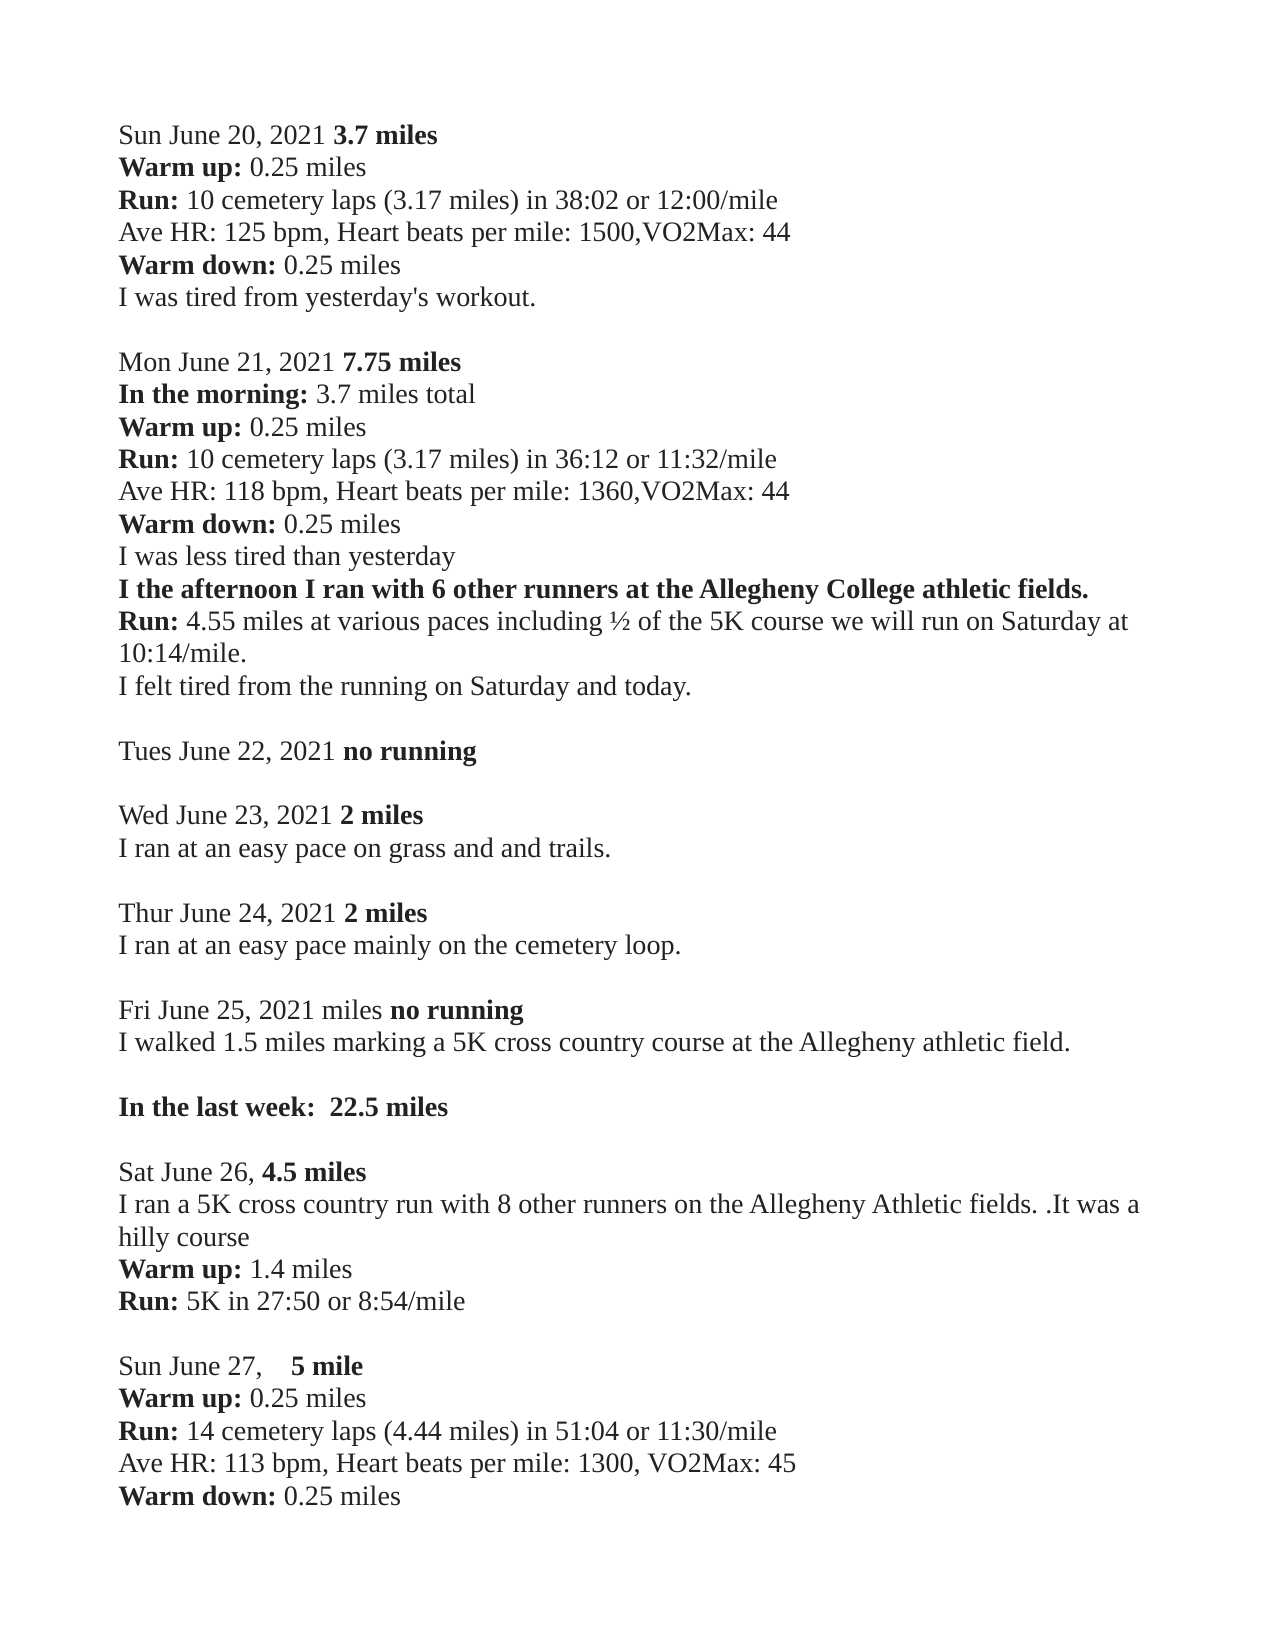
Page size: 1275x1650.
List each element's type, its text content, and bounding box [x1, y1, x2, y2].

text I the afternoon I ran with 6 other runners at the Allegheny College athletic fields. [118, 572, 1161, 604]
text Run: 10 cemetery laps (3.17 miles) in 38:02 or 12:00/mile [118, 183, 1161, 215]
text Ave HR: 118 bpm, Heart beats per mile: 1360,VO2Max: 44 [118, 474, 1161, 507]
text Warm up: 0.25 miles [118, 1382, 1161, 1414]
text I was tired from yesterday's workout. [118, 280, 1161, 312]
text Run: 10 cemetery laps (3.17 miles) in 36:12 or 11:32/mile [118, 442, 1161, 474]
text Sun June 20, 2021 3.7 miles [118, 118, 1161, 151]
text Fri June 25, 2021 miles no running [118, 993, 1161, 1025]
text I ran a 5K cross country run with 8 other runners on the Allegheny Athletic fields. .It was a hilly course [118, 1187, 1161, 1252]
text Wed June 23, 2021 2 miles [118, 798, 1161, 831]
text Warm up: 1.4 miles [118, 1252, 1161, 1284]
text Warm up: 0.25 miles [118, 410, 1161, 442]
text In the morning: 3.7 miles total [118, 377, 1161, 410]
text Warm down: 0.25 miles [118, 248, 1161, 280]
text Thur June 24, 2021 2 miles [118, 896, 1161, 928]
text In the last week: 22.5 miles [118, 1090, 1161, 1122]
text I ran at an easy pace on grass and and trails. [118, 831, 1161, 863]
text Ave HR: 113 bpm, Heart beats per mile: 1300, VO2Max: 45 [118, 1446, 1161, 1479]
text Warm down: 0.25 miles [118, 507, 1161, 539]
text I felt tired from the running on Saturday and today. [118, 669, 1161, 701]
text Run: 4.55 miles at various paces including ½ of the 5K course we will run on Saturday at 10:14/mile. [118, 604, 1161, 669]
text Warm up: 0.25 miles [118, 151, 1161, 183]
text Run: 5K in 27:50 or 8:54/mile [118, 1284, 1161, 1317]
text I was less tired than yesterday [118, 539, 1161, 572]
text I walked 1.5 miles marking a 5K cross country course at the Allegheny athletic field. [118, 1025, 1161, 1058]
text Sat June 26, 4.5 miles [118, 1155, 1161, 1187]
text Sun June 27, 5 mile [118, 1349, 1161, 1382]
text Ave HR: 125 bpm, Heart beats per mile: 1500,VO2Max: 44 [118, 215, 1161, 248]
text Warm down: 0.25 miles [118, 1479, 1161, 1511]
text Run: 14 cemetery laps (4.44 miles) in 51:04 or 11:30/mile [118, 1414, 1161, 1446]
text I ran at an easy pace mainly on the cemetery loop. [118, 928, 1161, 960]
text Tues June 22, 2021 no running [118, 734, 1161, 766]
text Mon June 21, 2021 7.75 miles [118, 345, 1161, 377]
